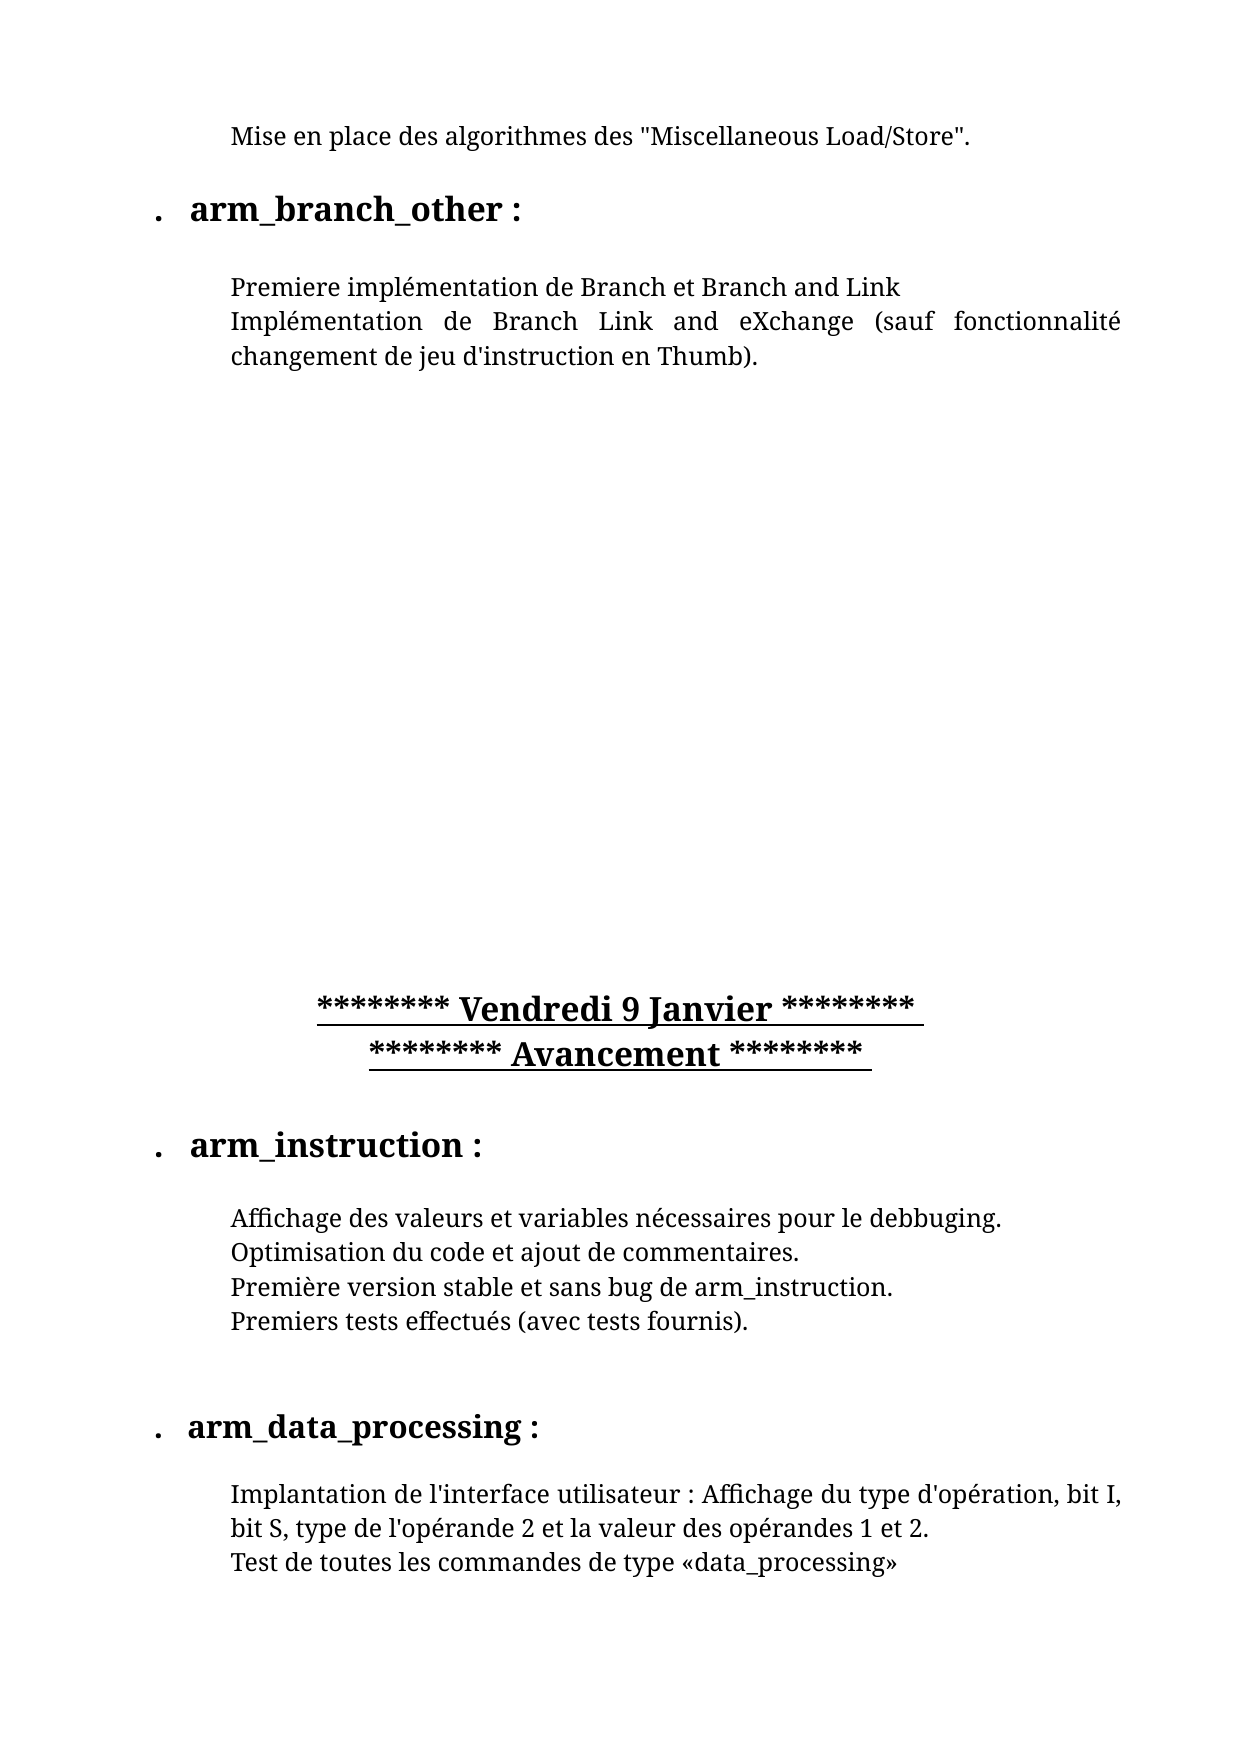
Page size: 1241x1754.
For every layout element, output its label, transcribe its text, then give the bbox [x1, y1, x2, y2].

text ******** Vendredi 9 Janvier ******** [118, 985, 1122, 1031]
text Optimisation du code et ajout de commentaires. [230, 1235, 1122, 1269]
text Test de toutes les commandes de type «data_processing» [230, 1545, 1122, 1579]
text . arm_branch_other : [153, 186, 1122, 232]
text . arm_instruction : [153, 1122, 1122, 1167]
text Implantation de l'interface utilisateur : Affichage du type d'opération, bit I, bit S, type de l'opérande 2 et la valeur des opérandes 1 et 2. [230, 1477, 1122, 1545]
text Implémentation de Branch Link and eXchange (sauf fonctionnalité changement de jeu d'instruction en Thumb). [230, 304, 1122, 372]
text Premiere implémentation de Branch et Branch and Link [230, 270, 1122, 304]
text Première version stable et sans bug de arm_instruction. [230, 1269, 1122, 1303]
text Premiers tests effectués (avec tests fournis). [230, 1303, 1122, 1337]
text . arm_data_processing : [153, 1405, 1122, 1448]
text ******** Avancement ******** [118, 1031, 1122, 1076]
text Affichage des valeurs et variables nécessaires pour le debbuging. [230, 1201, 1122, 1235]
text Mise en place des algorithmes des "Miscellaneous Load/Store". [230, 118, 1122, 152]
